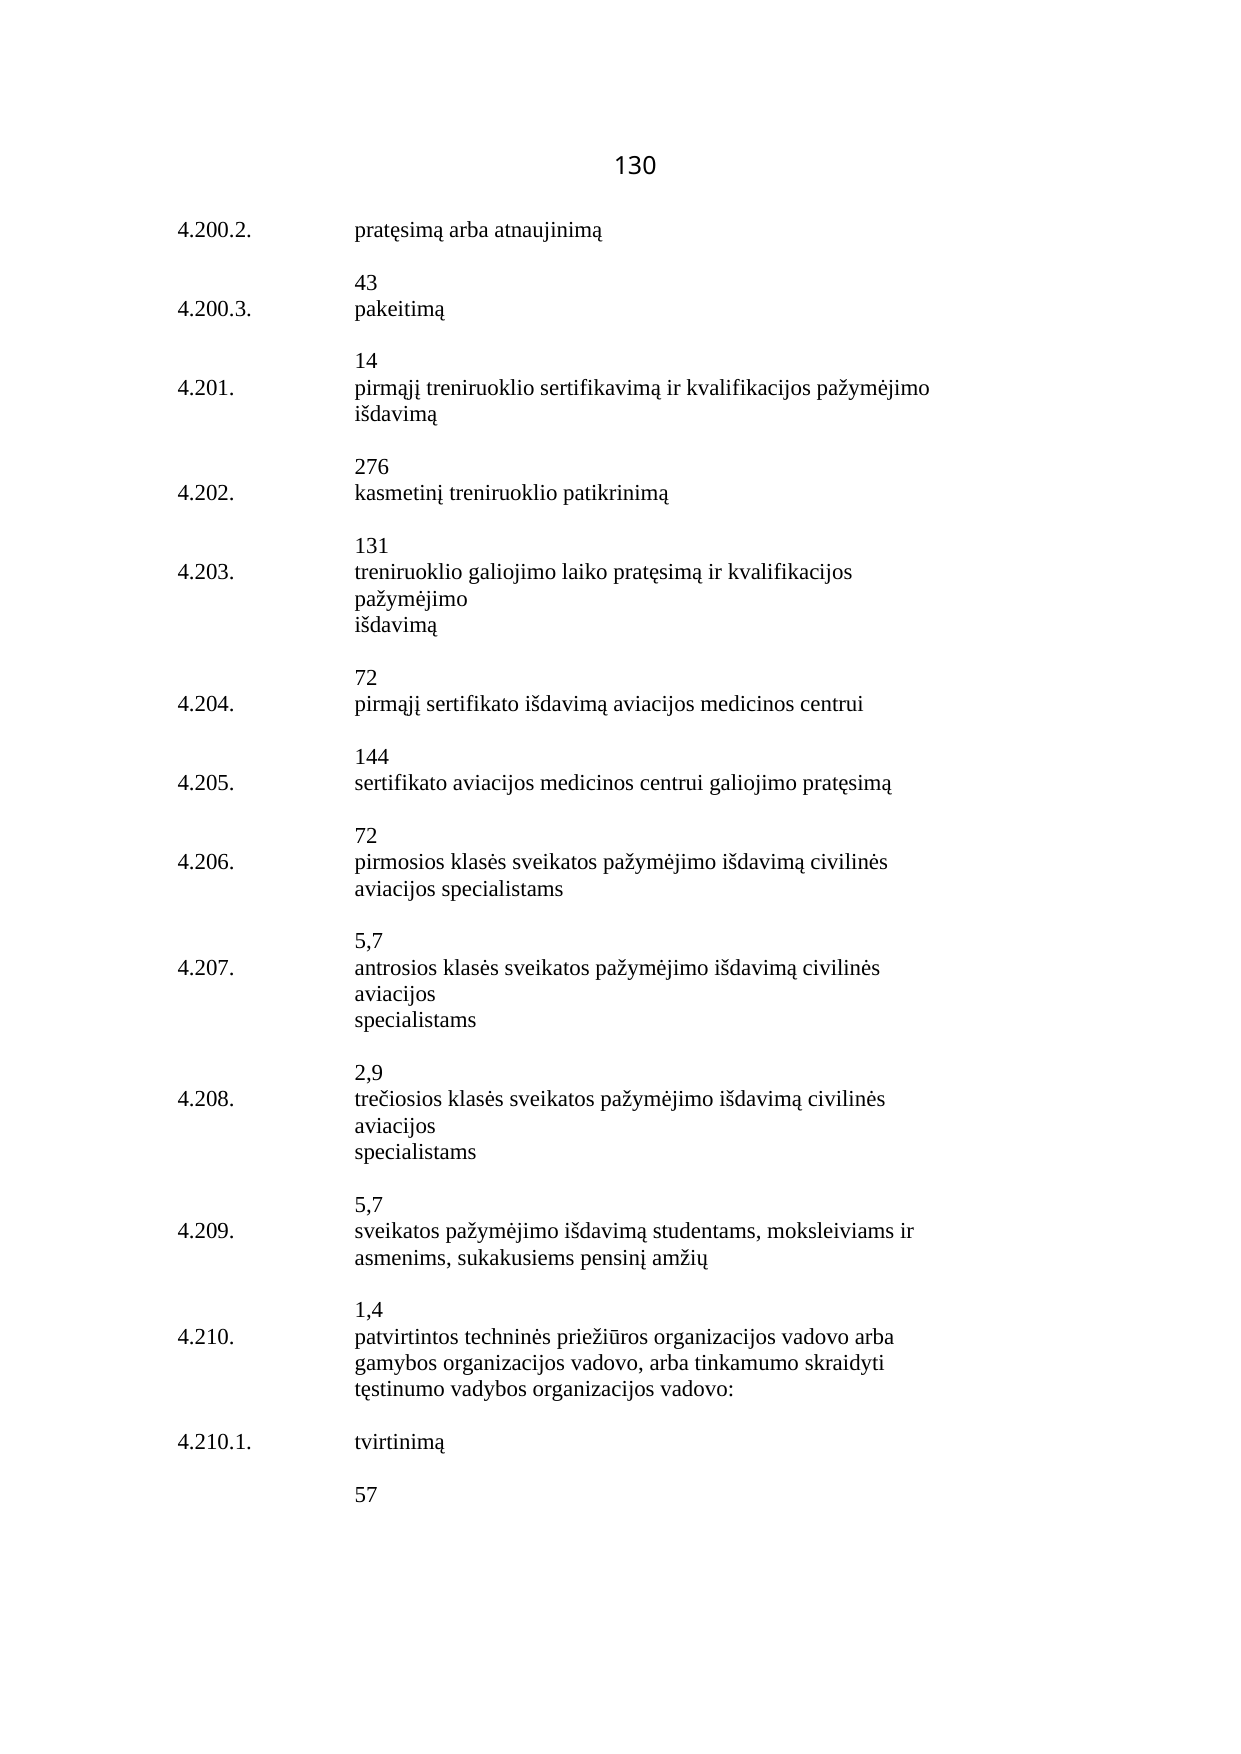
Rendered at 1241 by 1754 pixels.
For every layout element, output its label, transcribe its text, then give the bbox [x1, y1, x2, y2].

text 4.209. sveikatos pažymėjimo išdavimą studentams, moksleiviams ir [177, 1217, 945, 1244]
text 4.202. kasmetinį treniruoklio patikrinimą 131 [177, 479, 945, 558]
text 4.204. pirmąjį sertifikato išdavimą aviacijos medicinos centrui 144 [177, 690, 945, 769]
text 4.205. sertifikato aviacijos medicinos centrui galiojimo pratęsimą 72 [177, 769, 945, 848]
text 4.200.3. pakeitimą 14 [177, 295, 945, 374]
text gamybos organizacijos vadovo, arba tinkamumo skraidyti [354, 1349, 945, 1375]
text 4.210.1. tvirtinimą 57 [177, 1428, 945, 1507]
text specialistams 5,7 [354, 1138, 945, 1217]
text 4.203. treniruoklio galiojimo laiko pratęsimą ir kvalifikacijos pažymėjimo [177, 558, 945, 611]
text 4.208. trečiosios klasės sveikatos pažymėjimo išdavimą civilinės aviacijos [177, 1086, 945, 1138]
text 4.207. antrosios klasės sveikatos pažymėjimo išdavimą civilinės aviacijos [177, 954, 945, 1006]
text asmenims, sukakusiems pensinį amžių 1,4 [354, 1244, 945, 1323]
text išdavimą 276 [354, 400, 945, 479]
text tęstinumo vadybos organizacijos vadovo: [354, 1375, 945, 1428]
text išdavimą 72 [354, 611, 945, 690]
text 4.206. pirmosios klasės sveikatos pažymėjimo išdavimą civilinės [177, 848, 945, 875]
text aviacijos specialistams 5,7 [354, 875, 945, 954]
text 4.210. patvirtintos techninės priežiūros organizacijos vadovo arba [177, 1323, 945, 1349]
text specialistams 2,9 [354, 1006, 945, 1086]
text 4.200.2. pratęsimą arba atnaujinimą 43 [177, 216, 945, 295]
text 4.201. pirmąjį treniruoklio sertifikavimą ir kvalifikacijos pažymėjimo [177, 374, 945, 400]
